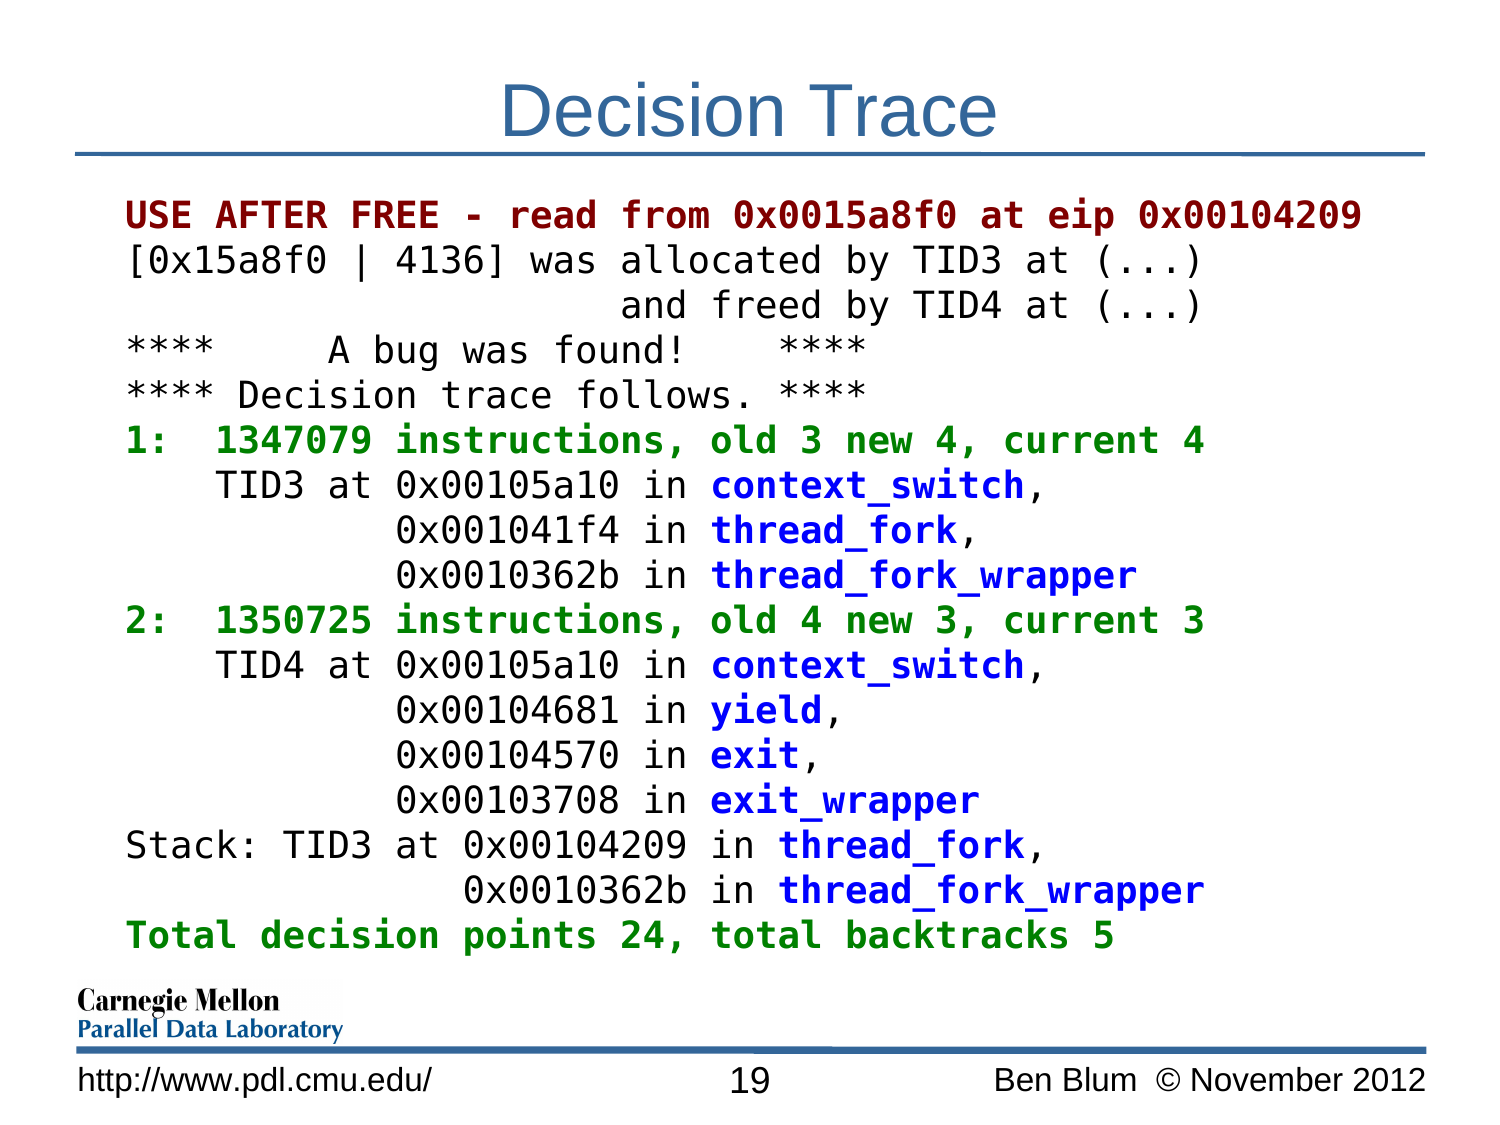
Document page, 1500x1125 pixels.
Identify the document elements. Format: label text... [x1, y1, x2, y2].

text_box USE AFTER FREE - read from 0x0015a8f0 at eip 0x00104209 [0x15a8f0 | 4136] was allocated by TID3 at (...) and freed by TID4 at (...) **** A bug was found! **** **** Decision trace follows. **** 1: 1347079 instructions, old 3 new 4, current 4 TID3 at 0x00105a10 in context_switch, 0x001041f4 in thread_fork, 0x0010362b in thread_fork_wrapper 2: 1350725 instructions, old 4 new 3, current 3 TID4 at 0x00105a10 in context_switch, 0x00104681 in yield, 0x00104570 in exit, 0x00103708 in exit_wrapper Stack: TID3 at 0x00104209 in thread_fork, 0x0010362b in thread_fork_wrapper Total decision points 24, total backtracks 5 [110, 183, 1423, 1009]
title Decision Trace [112, 50, 1388, 163]
picture [77, 979, 343, 1044]
